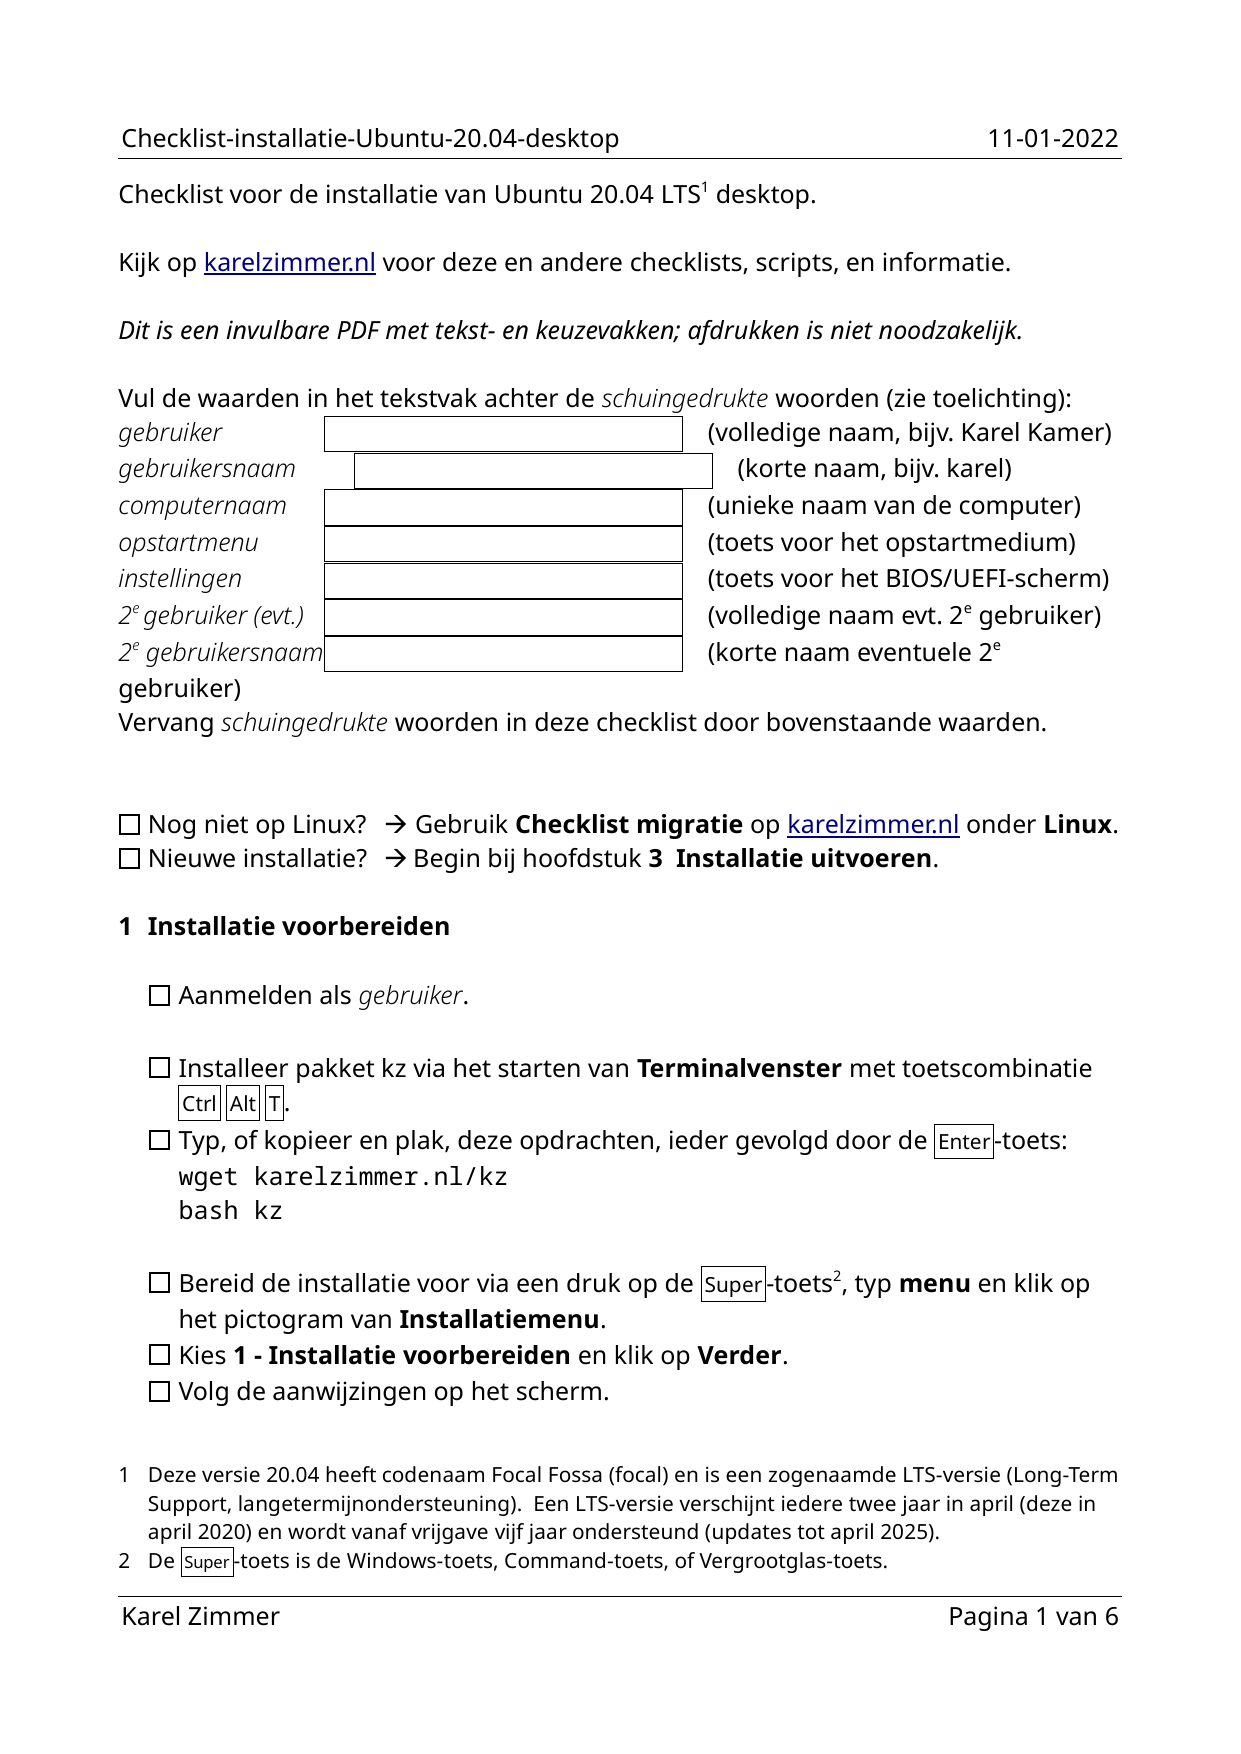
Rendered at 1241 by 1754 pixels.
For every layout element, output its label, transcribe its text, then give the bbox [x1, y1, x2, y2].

text Nieuwe installatie?  Begin bij hoofdstuk 2 Installatie uitvoeren. [118, 841, 1122, 875]
text opstartmenu [118, 525, 324, 561]
table_cell Installeer pakket kz via het starten van Terminalvenster met toetscombinatie Ctrl Alt T. [177, 1050, 1120, 1122]
table_cell [177, 1228, 1120, 1264]
table_cell [141, 1122, 177, 1228]
text computernaam [118, 488, 354, 525]
table_cell [141, 1373, 177, 1409]
table_cell [177, 1013, 1120, 1049]
table_cell Bereid de installatie voor via een druk op de Super-toets, typ menu en klik op het pictogram van Installatiemenu. [177, 1264, 1120, 1337]
table_cell [141, 1013, 177, 1049]
text (toets voor het opstartmedium) [683, 525, 1122, 561]
text gebruikersnaam (korte naam, bijv. karel) [118, 451, 1122, 488]
text Deze versie 20.04 heeft codenaam Focal Fossa (focal) en is een zogenaamde LTS-versie (Long-Term Support, langetermijnondersteuning). Een LTS-versie verschijnt iedere twee jaar in april (deze in april 2020) en wordt vanaf vrijgave vijf jaar ondersteund (updates tot april 2025). [118, 1460, 1122, 1546]
table_cell Kies 1 - Installatie voorbereiden en klik op Verder. [177, 1337, 1120, 1373]
text instellingen (toets voor het BIOS/UEFI-scherm) [118, 561, 1122, 598]
table_cell [141, 1409, 177, 1445]
table_header [141, 977, 177, 1013]
text Vul de waarden in het tekstvak achter de schuingedrukte woorden (zie toelichting): [118, 381, 1122, 415]
text (volledige naam evt. 2e gebruiker) [683, 598, 1122, 635]
text 2e gebruiker (evt.) [118, 598, 324, 635]
text Checklist voor de installatie van Ubuntu 20.04 LTS desktop. [118, 177, 1122, 211]
list Installatie voorbereiden [118, 909, 1122, 943]
table_cell Volg de aanwijzingen op het scherm. [177, 1373, 1120, 1409]
text Dit is een invulbare PDF met tekst- en keuzevakken; afdrukken is niet noodzakelijk. [118, 313, 1122, 347]
table_cell [141, 1050, 177, 1122]
text Nog niet op Linux?  Gebruik Checklist migratie op karelzimmer.nl onder Linux. [118, 807, 1122, 841]
table_header Aanmelden als gebruiker. [177, 977, 1120, 1013]
text gebruiker (volledige naam, bijv. Karel Kamer) [118, 415, 1122, 451]
table_cell [177, 1409, 1120, 1445]
table_cell [141, 1228, 177, 1264]
table_cell [141, 1337, 177, 1373]
text (unieke naam van de computer) [683, 488, 1122, 525]
text Vervang schuingedrukte woorden in deze checklist door bovenstaande waarden. [118, 705, 1122, 739]
text 2e gebruikersnaam (korte naam eventuele 2e gebruiker) [118, 635, 1122, 705]
table_cell Typ, of kopieer en plak, deze opdrachten, ieder gevolgd door de Enter-toets: wget karelzimmer.nl/kz bash kz [177, 1122, 1120, 1228]
table_cell [141, 1264, 177, 1337]
text Kijk op karelzimmer.nl voor deze en andere checklists, scripts, en informatie. [118, 245, 1122, 279]
